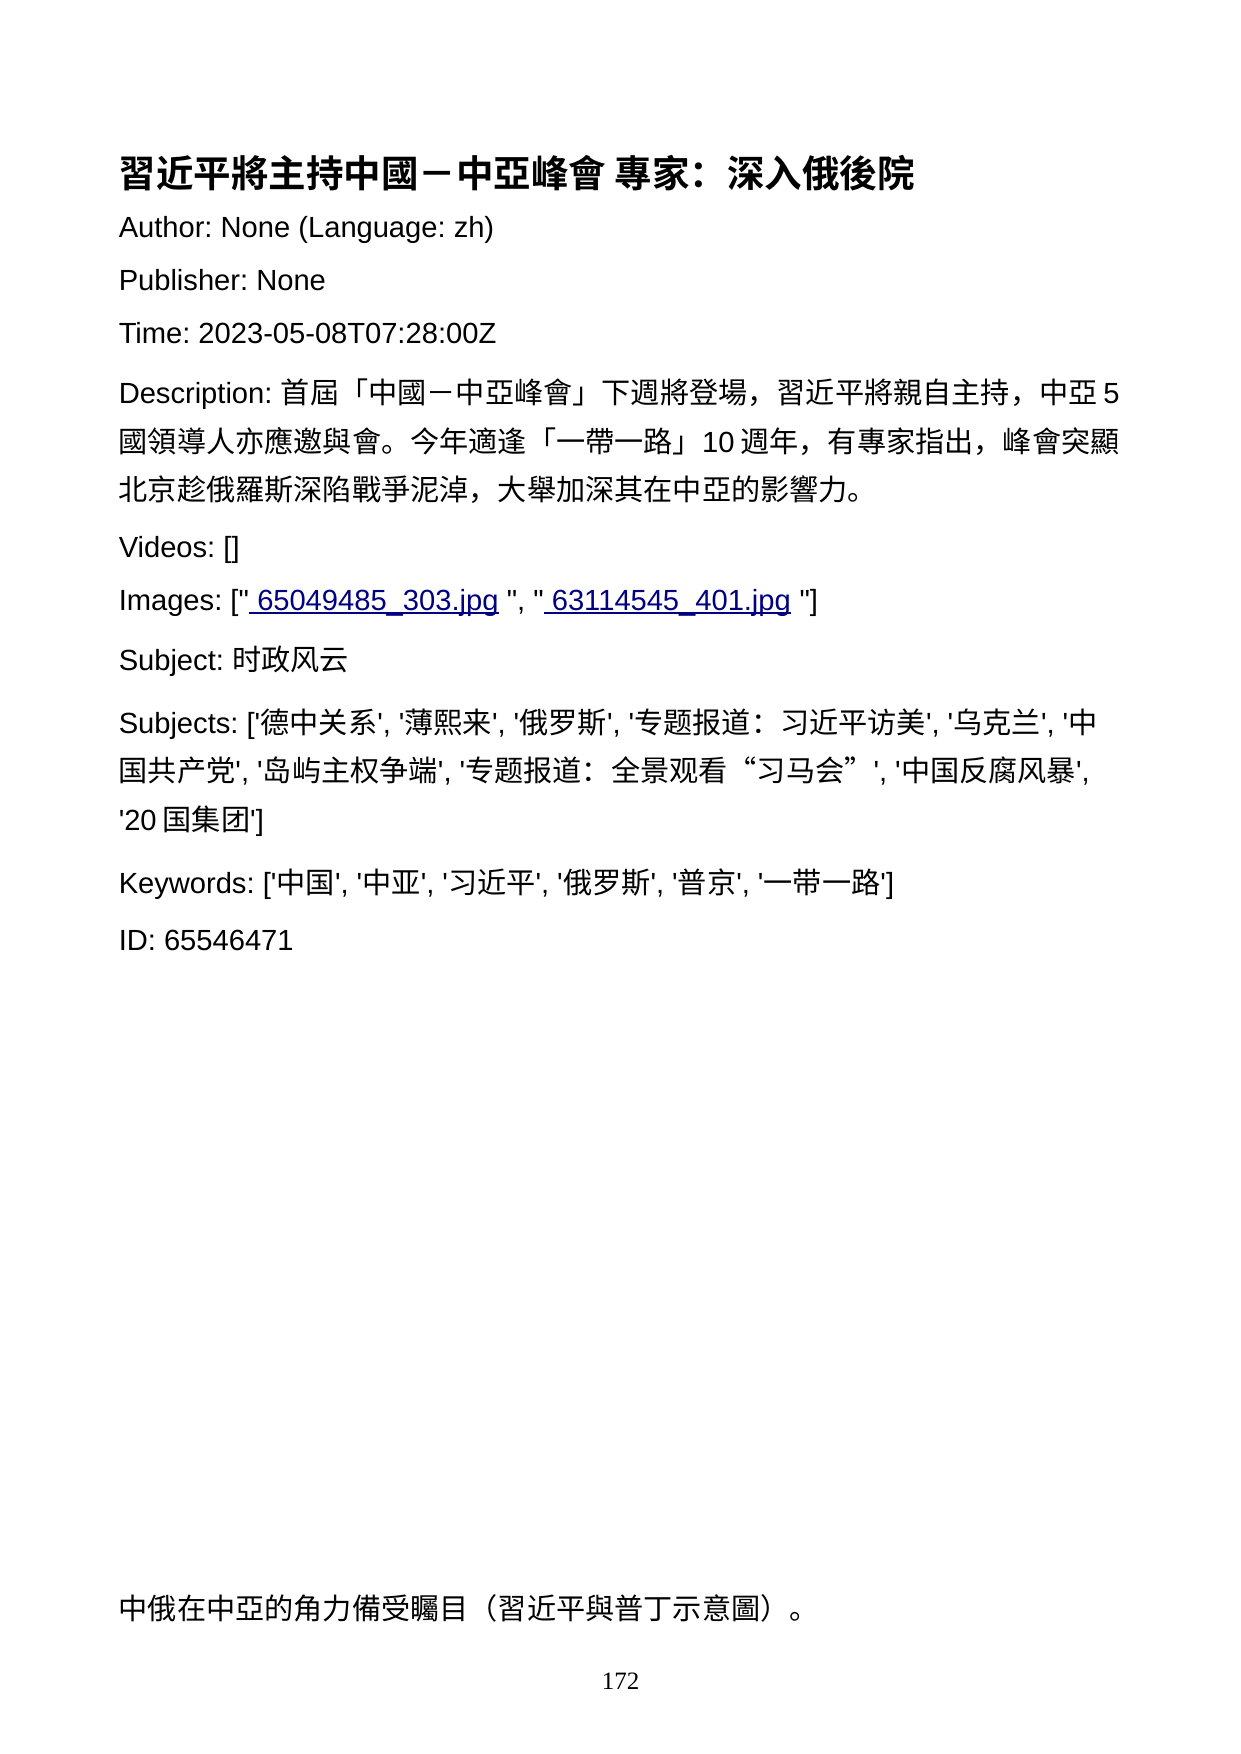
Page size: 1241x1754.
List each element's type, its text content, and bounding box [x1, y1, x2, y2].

text Author: None (Language: zh) [118, 210, 1122, 244]
text Images: [" 65049485_303.jpg ", " 63114545_401.jpg "] [118, 583, 1122, 617]
subtitle 習近平將主持中國－中亞峰會 專家：深入俄後院 [118, 143, 1122, 198]
text Description: 首屆「中國－中亞峰會」下週將登場，習近平將親自主持，中亞5國領導人亦應邀與會。今年適逢「一帶一路」10週年，有專家指出，峰會突顯北京趁俄羅斯深陷戰爭泥淖，大舉加深其在中亞的影響力。 [118, 370, 1122, 509]
text Publisher: None [118, 263, 1122, 297]
text Subjects: ['德中关系', '薄熙来', '俄罗斯', '专题报道：习近平访美', '乌克兰', '中国共产党', '岛屿主权争端', '专题报道：全景观看“习马会”', '中国反腐风暴', '20国集团'] [118, 699, 1122, 839]
text ID: 65546471 [118, 923, 1122, 956]
text Videos: [] [118, 530, 1122, 563]
text Keywords: ['中国', '中亚', '习近平', '俄罗斯', '普京', '一带一路'] [118, 859, 1122, 902]
text Subject: 时政风云 [118, 636, 1122, 678]
text 中俄在中亞的角力備受矚目（習近平與普丁示意圖）。 [118, 1586, 1122, 1628]
text Time: 2023-05-08T07:28:00Z [118, 317, 1122, 350]
